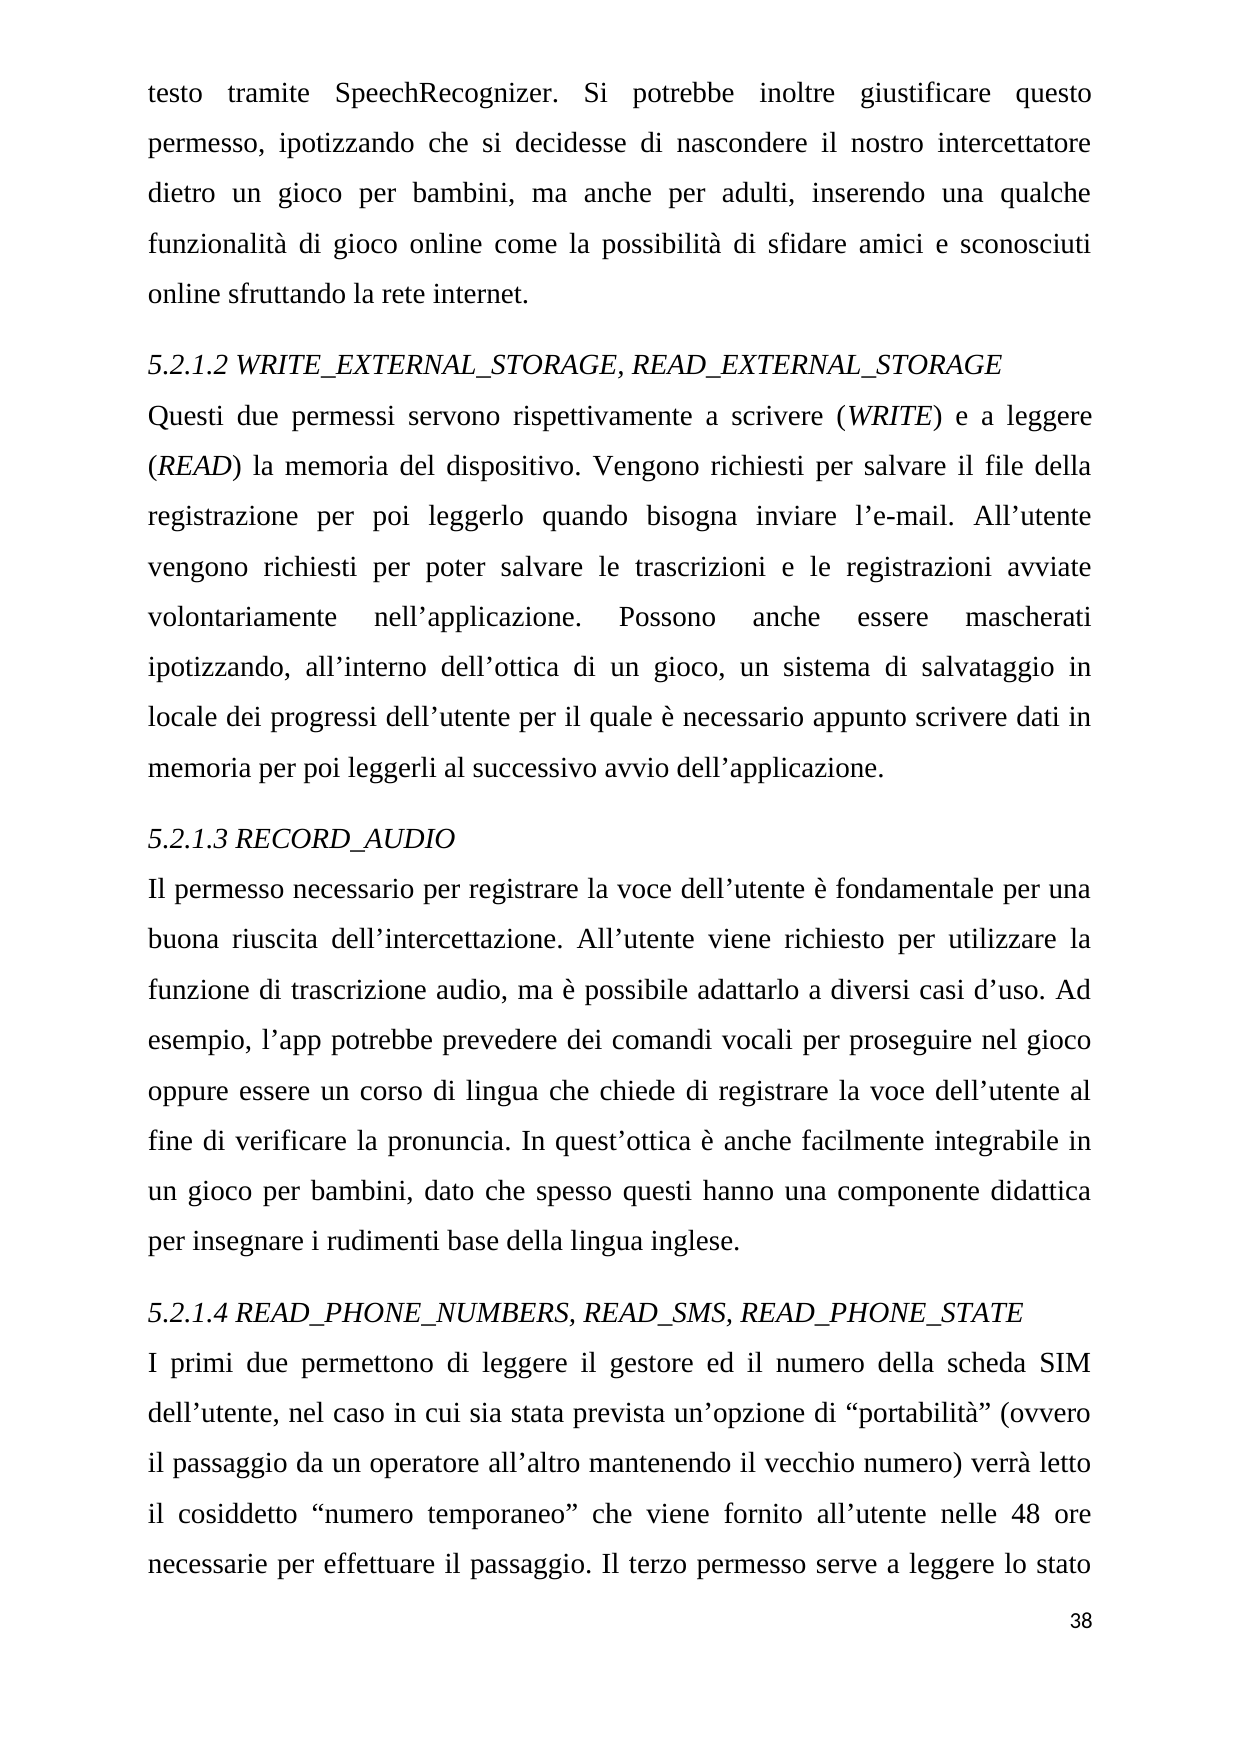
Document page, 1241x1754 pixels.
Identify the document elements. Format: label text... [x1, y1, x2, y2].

subtitle 5.2.1.2 WRITE_EXTERNAL_STORAGE, READ_EXTERNAL_STORAGE [148, 347, 1092, 381]
text testo tramite SpeechRecognizer. Si potrebbe inoltre giustificare questo permesso, ipotizzando che si decidesse di nascondere il nostro intercettatore dietro un gioco per bambini, ma anche per adulti, inserendo una qualche funzionalità di gioco online come la possibilità di sfidare amici e sconosciuti online sfruttando la rete internet. [148, 75, 1092, 310]
subtitle 5.2.1.3 RECORD_AUDIO [148, 821, 1092, 854]
text I primi due permettono di leggere il gestore ed il numero della scheda SIM dell’utente, nel caso in cui sia stata prevista un’opzione di “portabilità” (ovvero il passaggio da un operatore all’altro mantenendo il vecchio numero) verrà letto il cosiddetto “numero temporaneo” che viene fornito all’utente nelle 48 ore necessarie per effettuare il passaggio. Il terzo permesso serve a leggere lo stato [148, 1345, 1092, 1580]
subtitle 5.2.1.4 READ_PHONE_NUMBERS, READ_SMS, READ_PHONE_STATE [148, 1295, 1092, 1328]
text Questi due permessi servono rispettivamente a scrivere (WRITE) e a leggere (READ) la memoria del dispositivo. Vengono richiesti per salvare il file della registrazione per poi leggerlo quando bisogna inviare l’e-mail. All’utente vengono richiesti per poter salvare le trascrizioni e le registrazioni avviate volontariamente nell’applicazione. Possono anche essere mascherati ipotizzando, all’interno dell’ottica di un gioco, un sistema di salvataggio in locale dei progressi dell’utente per il quale è necessario appunto scrivere dati in memoria per poi leggerli al successivo avvio dell’applicazione. [148, 398, 1092, 783]
text Il permesso necessario per registrare la voce dell’utente è fondamentale per una buona riuscita dell’intercettazione. All’utente viene richiesto per utilizzare la funzione di trascrizione audio, ma è possibile adattarlo a diversi casi d’uso. Ad esempio, l’app potrebbe prevedere dei comandi vocali per proseguire nel gioco oppure essere un corso di lingua che chiede di registrare la voce dell’utente al fine di verificare la pronuncia. In quest’ottica è anche facilmente integrabile in un gioco per bambini, dato che spesso questi hanno una componente didattica per insegnare i rudimenti base della lingua inglese. [148, 871, 1092, 1257]
